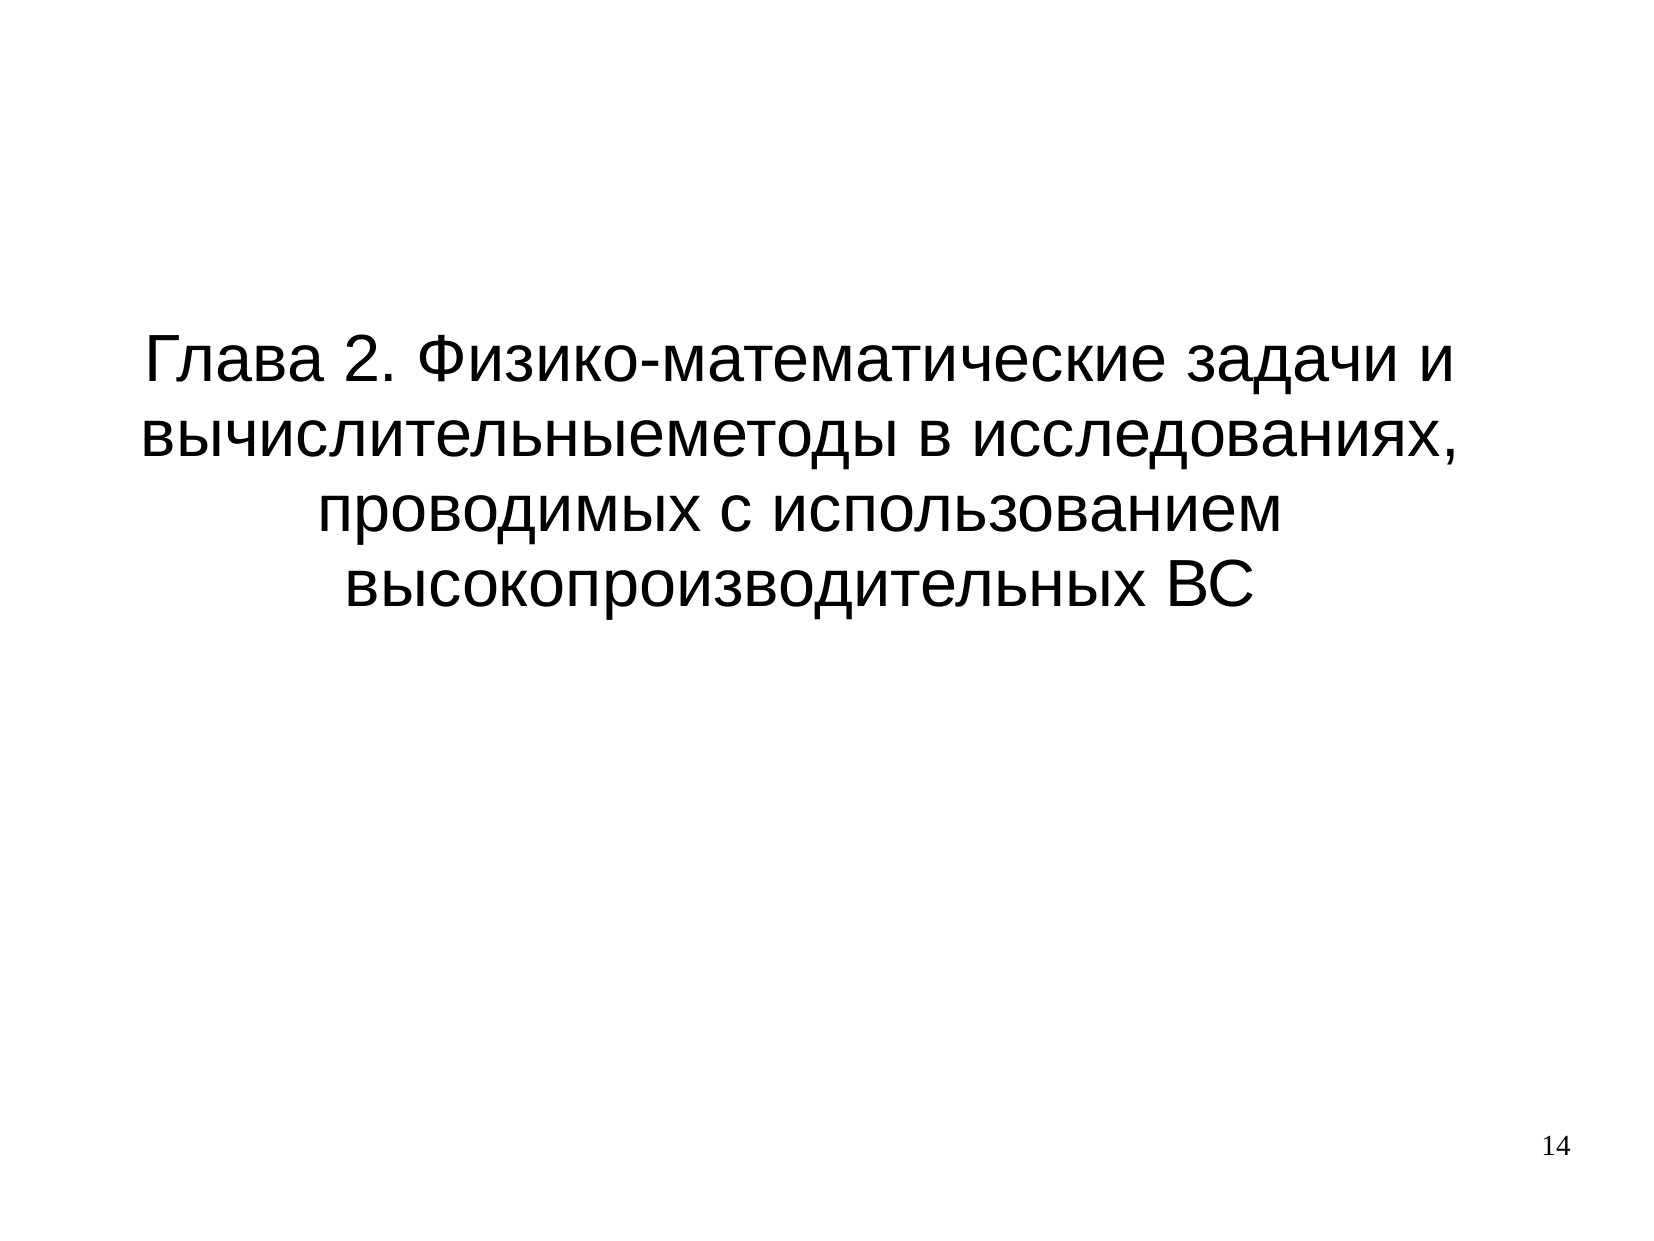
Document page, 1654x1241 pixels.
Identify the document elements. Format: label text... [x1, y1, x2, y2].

text_box Глава 2. Физико-математические задачи и вычислительныеметоды в исследованиях, проводимых с использованием высокопроизводительных ВС [0, 313, 1621, 628]
